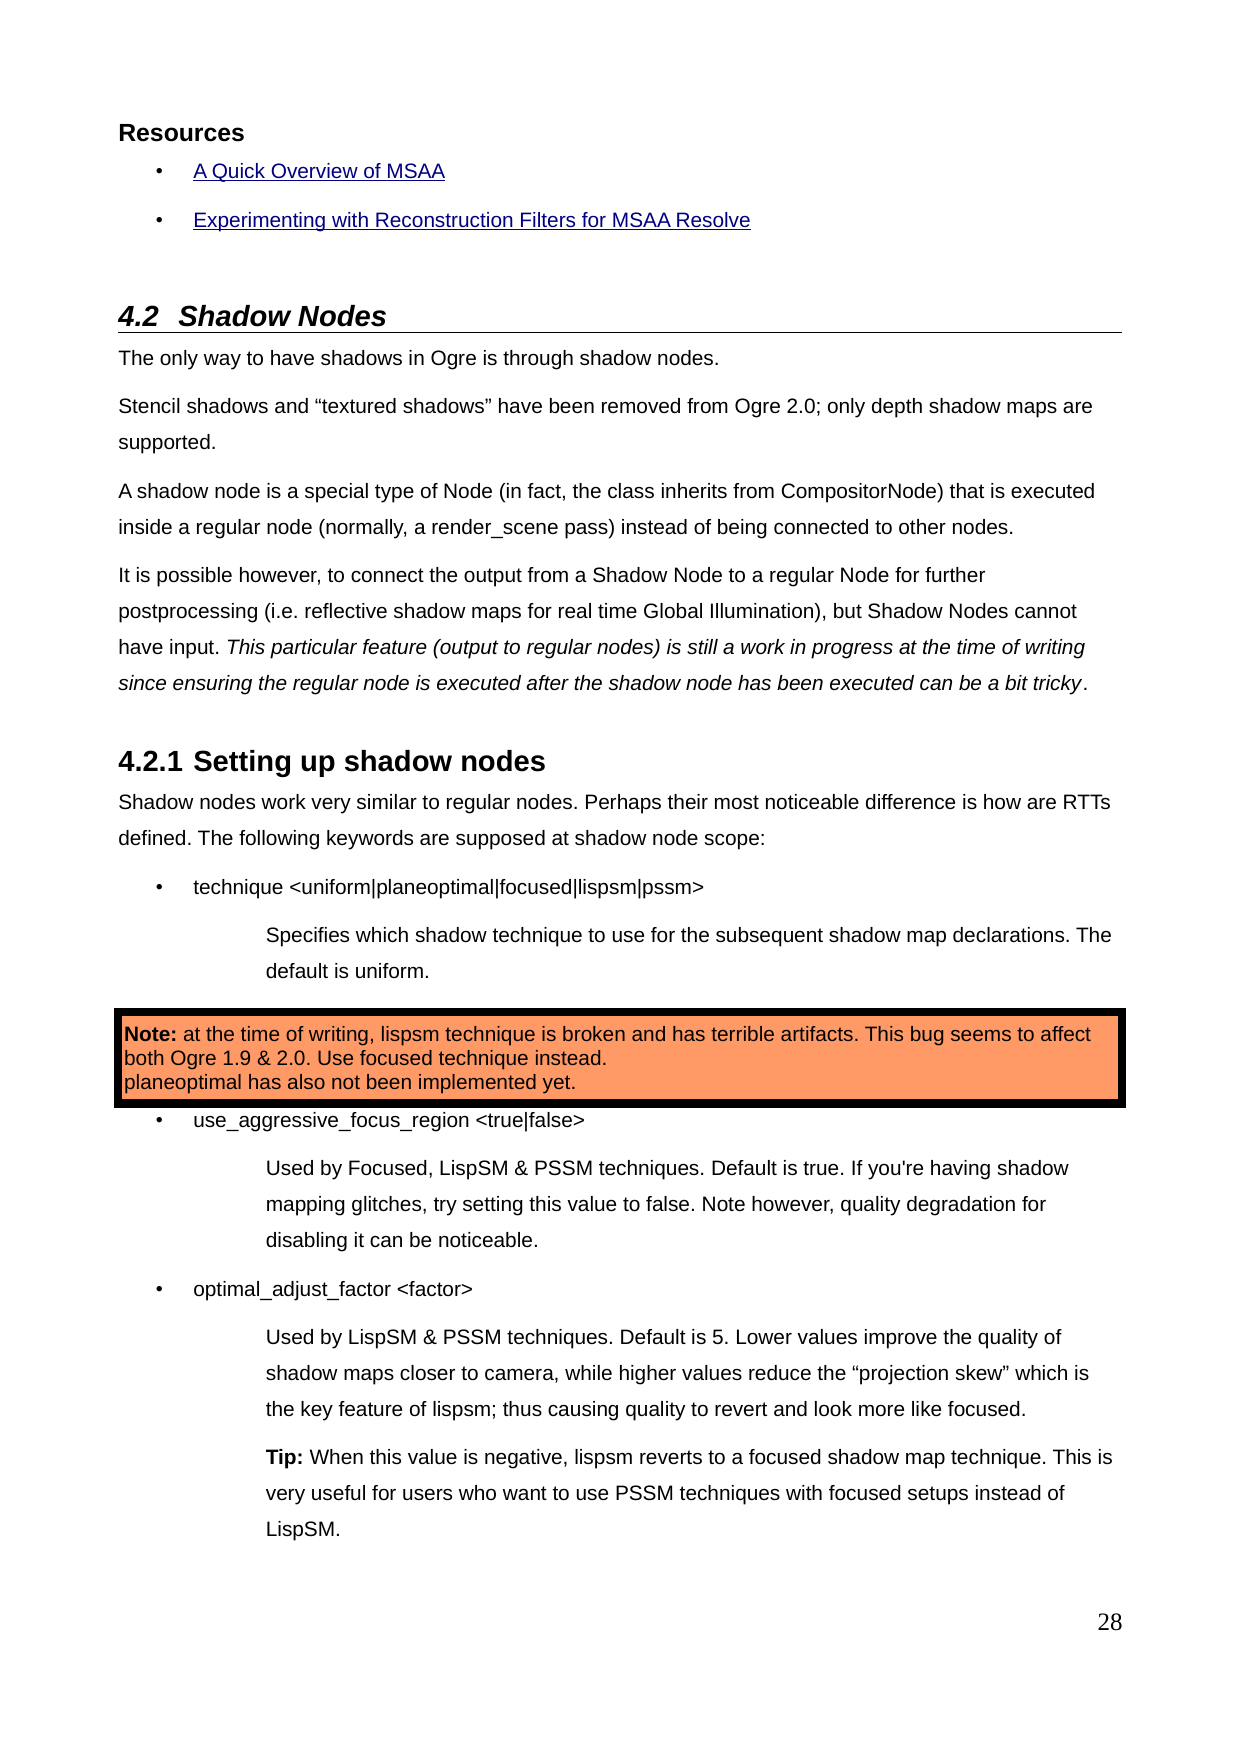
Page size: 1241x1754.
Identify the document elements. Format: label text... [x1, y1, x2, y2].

text Used by LispSM & PSSM techniques. Default is 5. Lower values improve the quality of shadow maps closer to camera, while higher values reduce the “projection skew” which is the key feature of lispsm; thus causing quality to revert and look more like focused. [266, 1325, 1122, 1421]
subtitle Resources [118, 118, 1122, 147]
list use_aggressive_focus_region <true|false> [156, 1108, 1122, 1132]
text Stencil shadows and “textured shadows” have been removed from Ogre 2.0; only depth shadow maps are supported. [118, 394, 1122, 454]
text A shadow node is a special type of Node (in fact, the class inherits from CompositorNode) that is executed inside a regular node (normally, a render_scene pass) instead of being connected to other nodes. [118, 478, 1122, 538]
text Used by Focused, LispSM & PSSM techniques. Default is true. If you're having shadow mapping glitches, try setting this value to false. Note however, quality degradation for disabling it can be noticeable. [266, 1156, 1122, 1252]
text The only way to have shadows in Ogre is through shadow nodes. [118, 346, 1122, 370]
list Experimenting with Reconstruction Filters for MSAA Resolve [156, 208, 1122, 232]
text It is possible however, to connect the output from a Shadow Node to a regular Node for further postprocessing (i.e. reflective shadow maps for real time Global Illumination), but Shadow Nodes cannot have input. This particular feature (output to regular nodes) is still a work in progress at the time of writing since ensuring the regular node is executed after the shadow node has been executed can be a bit tricky. [118, 563, 1122, 695]
list optimal_adjust_factor <factor> [156, 1276, 1122, 1300]
text Tip: When this value is negative, lispsm reverts to a focused shadow map technique. This is very useful for users who want to use PSSM techniques with focused setups instead of LispSM. [266, 1445, 1122, 1541]
list A Quick Overview of MSAA [156, 159, 1122, 183]
list technique <uniform|planeoptimal|focused|lispsm|pssm> [156, 874, 1122, 899]
text Shadow nodes work very similar to regular nodes. Perhaps their most noticeable difference is how are RTTs defined. The following keywords are supposed at shadow node scope: [118, 790, 1122, 850]
table_header Note: at the time of writing, lispsm technique is broken and has terrible artifacts. This bug seems to affect both Ogre 1.9 & 2.0. Use focused technique instead. planeoptimal has also not been implemented yet. [122, 1016, 1118, 1099]
text Specifies which shadow technique to use for the subsequent shadow map declarations. The default is uniform. [266, 923, 1122, 983]
subtitle Setting up shadow nodes [118, 744, 1122, 778]
subtitle Shadow Nodes [118, 299, 1122, 332]
